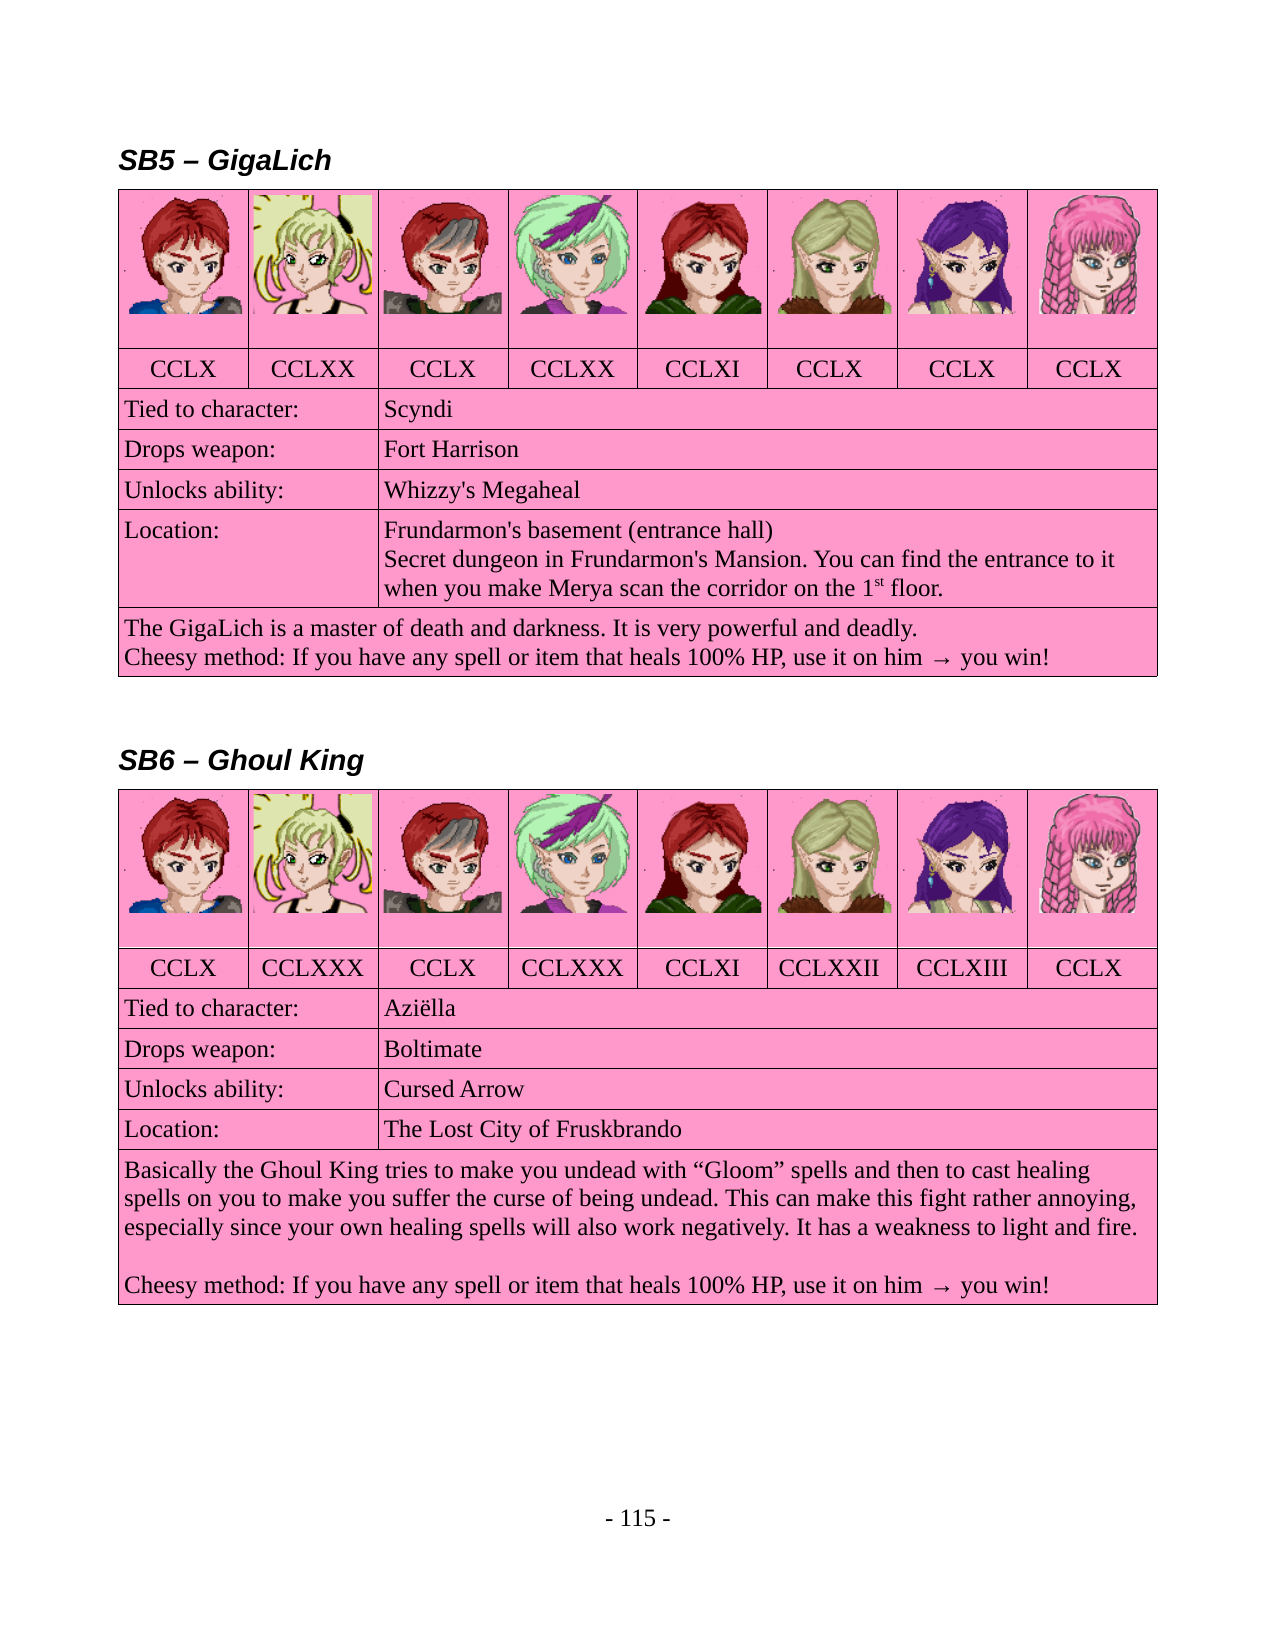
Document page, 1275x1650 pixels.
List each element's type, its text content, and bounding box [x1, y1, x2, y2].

table_cell CCLX [119, 349, 248, 388]
table_header [638, 314, 767, 348]
picture [513, 195, 632, 314]
table_cell CCLX [379, 949, 508, 988]
table_header [249, 190, 378, 348]
table_cell CCLX [119, 949, 248, 988]
picture [123, 195, 243, 314]
table_cell CCLXI [638, 949, 767, 988]
subtitle SB5 – GigaLich [118, 143, 1157, 177]
picture [1032, 195, 1152, 314]
table_cell CCLXIII [898, 949, 1027, 988]
table_header [898, 190, 1027, 348]
picture [253, 794, 372, 913]
table_cell The Lost City of Fruskbrando [379, 1110, 1157, 1149]
picture [383, 794, 502, 913]
table_cell CCLXX [509, 349, 637, 388]
table_header [119, 790, 248, 947]
table_cell CCLXXX [249, 949, 378, 988]
picture [253, 195, 372, 314]
table_header [898, 790, 1027, 947]
table_header [509, 790, 637, 947]
table_cell Tied to character: [119, 989, 378, 1028]
table_cell Tied to character: [119, 389, 378, 429]
picture [772, 794, 892, 913]
table_cell The GigaLich is a master of death and darkness. It is very powerful and deadly. Cheesy method: If you have any spell or item that heals 100% HP, use it on him → you win! [119, 608, 1157, 676]
table_header [768, 790, 897, 947]
table_header [249, 790, 378, 947]
table_header [638, 190, 767, 313]
picture [772, 195, 892, 314]
table_cell Unlocks ability: [119, 1069, 378, 1109]
picture [1032, 794, 1152, 913]
picture [643, 195, 762, 314]
picture [383, 195, 502, 314]
table_cell CCLX [1028, 349, 1157, 388]
table_cell CCLXXX [509, 949, 637, 988]
table_cell Unlocks ability: [119, 470, 378, 509]
table_cell CCLX [898, 349, 1027, 388]
table_cell Cursed Arrow [379, 1069, 1157, 1109]
picture [902, 195, 1022, 314]
table_cell CCLX [768, 349, 897, 388]
table_header [1028, 314, 1157, 348]
table_header [638, 790, 767, 947]
picture [513, 794, 632, 913]
table_header [768, 190, 897, 348]
table_cell Scyndi [379, 389, 1157, 429]
table_cell Drops weapon: [119, 1029, 378, 1068]
table_cell Whizzy's Megaheal [379, 470, 1157, 509]
table_header [119, 190, 248, 348]
table_cell Location: [119, 1110, 378, 1149]
table_cell Frundarmon's basement (entrance hall) Secret dungeon in Frundarmon's Mansion. You can find the entrance to it when you make Merya scan the corridor on the 1st floor. [379, 510, 1157, 607]
picture [123, 794, 243, 913]
table_header [379, 190, 508, 348]
subtitle SB6 – Ghoul King [118, 742, 1157, 776]
picture [643, 794, 762, 913]
picture [902, 794, 1022, 913]
table_cell Location: [119, 510, 378, 607]
table_cell CCLXXII [768, 949, 897, 988]
table_header [509, 190, 637, 348]
table_header [1028, 790, 1157, 947]
table_cell Fort Harrison [379, 430, 1157, 469]
table_header [1028, 190, 1157, 313]
table_cell CCLXX [249, 349, 378, 388]
table_cell Boltimate [379, 1029, 1157, 1068]
table_cell CCLX [379, 349, 508, 388]
table_cell Basically the Ghoul King tries to make you undead with “Gloom” spells and then to cast healing spells on you to make you suffer the curse of being undead. This can make this fight rather annoying, especially since your own healing spells will also work negatively. It has a weakness to light and fire. Cheesy method: If you have any spell or item that heals 100% HP, use it on him → you win! [119, 1150, 1157, 1304]
table_cell CCLX [1028, 949, 1157, 988]
table_cell Drops weapon: [119, 430, 378, 469]
table_cell Aziëlla [379, 989, 1157, 1028]
table_cell CCLXI [638, 349, 767, 388]
table_header [379, 790, 508, 947]
